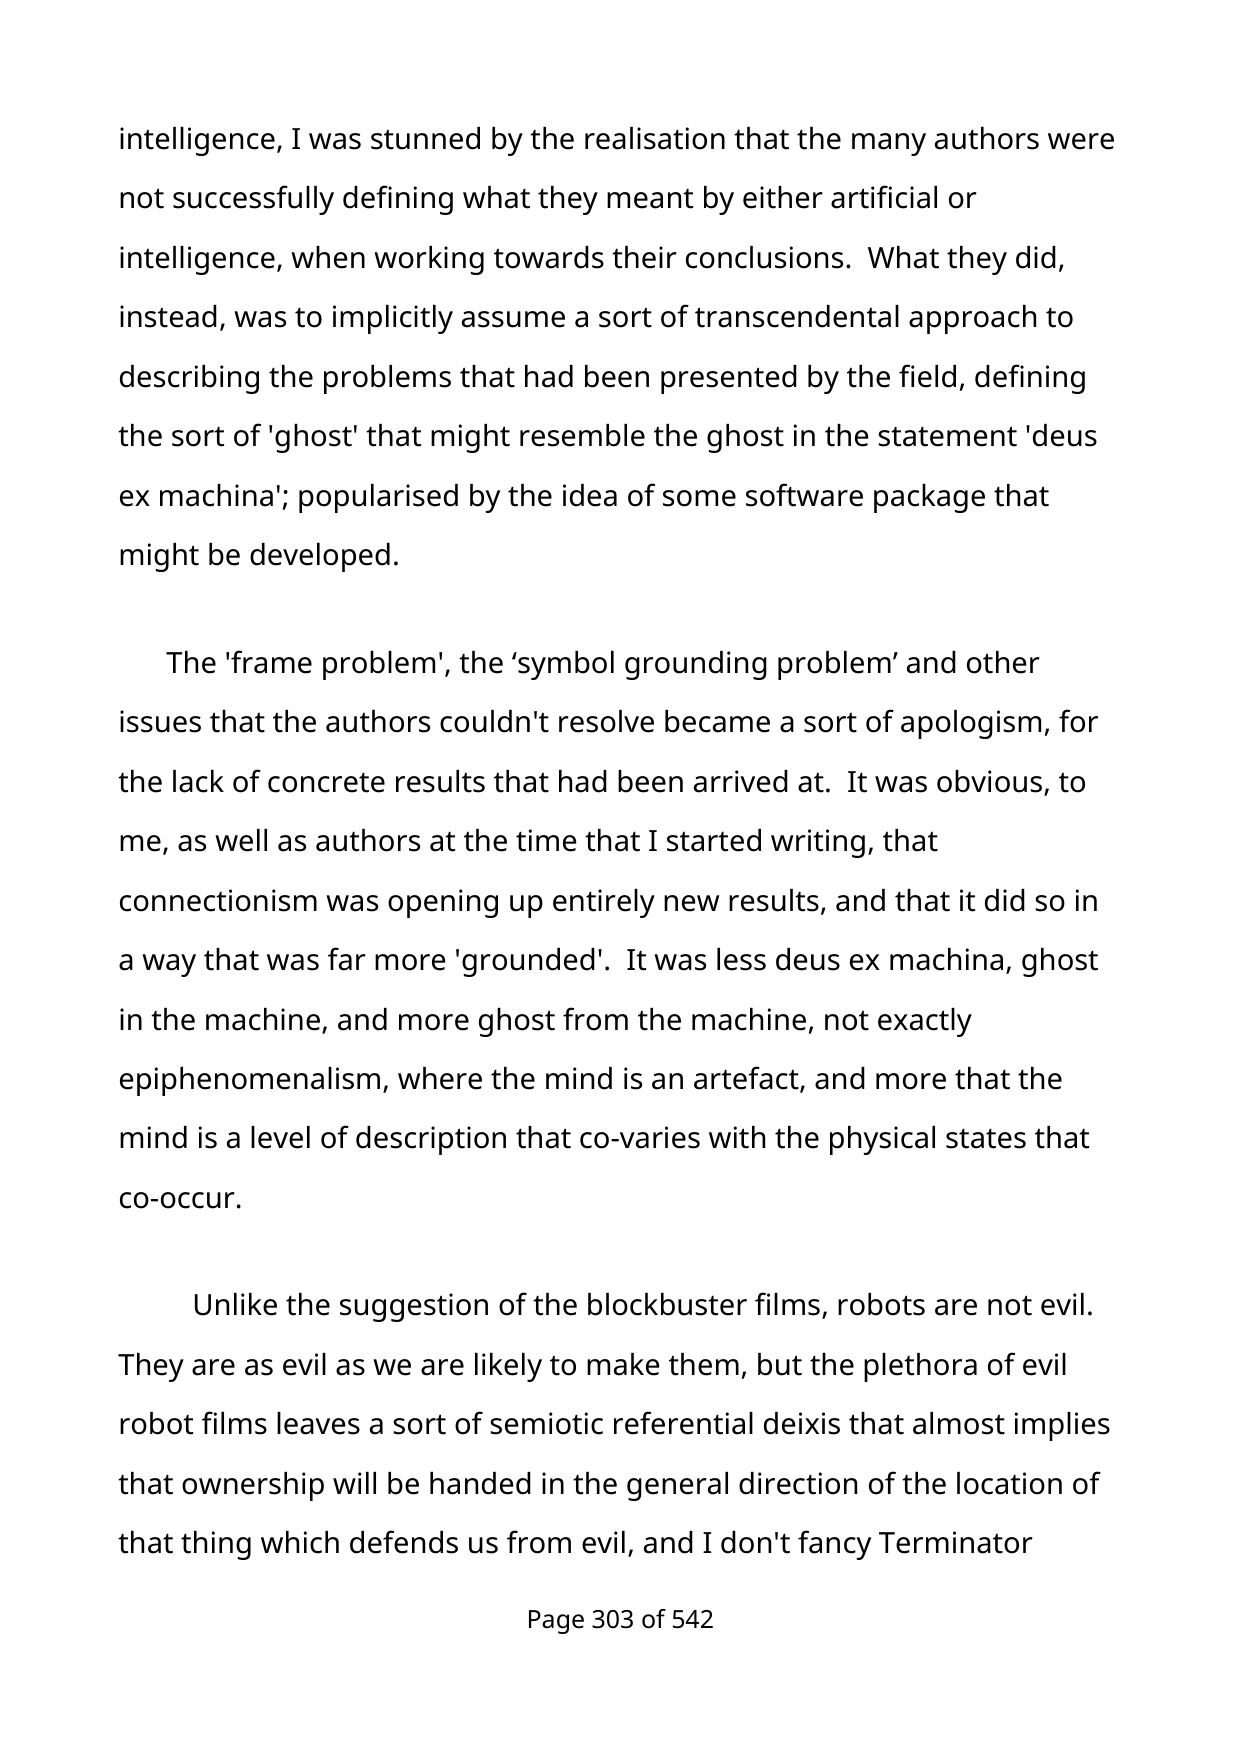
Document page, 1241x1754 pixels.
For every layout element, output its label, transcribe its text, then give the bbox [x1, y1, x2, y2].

text intelligence, I was stunned by the realisation that the many authors were not successfully defining what they meant by either artificial or intelligence, when working towards their conclusions. What they did, instead, was to implicitly assume a sort of transcendental approach to describing the problems that had been presented by the field, defining the sort of 'ghost' that might resemble the ghost in the statement 'deus ex machina'; popularised by the idea of some software package that might be developed. [118, 118, 1122, 574]
text Unlike the suggestion of the blockbuster films, robots are not evil. They are as evil as we are likely to make them, but the plethora of evil robot films leaves a sort of semiotic referential deixis that almost implies that ownership will be handed in the general direction of the location of that thing which defends us from evil, and I don't fancy Terminator [118, 1284, 1122, 1562]
text The 'frame problem', the ‘symbol grounding problem’ and other issues that the authors couldn't resolve became a sort of apologism, for the lack of concrete results that had been arrived at. It was obvious, to me, as well as authors at the time that I started writing, that connectionism was opening up entirely new results, and that it did so in a way that was far more 'grounded'. It was less deus ex machina, ghost in the machine, and more ghost from the machine, not exactly epiphenomenalism, where the mind is an artefact, and more that the mind is a level of description that co-varies with the physical states that co-occur. [118, 642, 1122, 1217]
